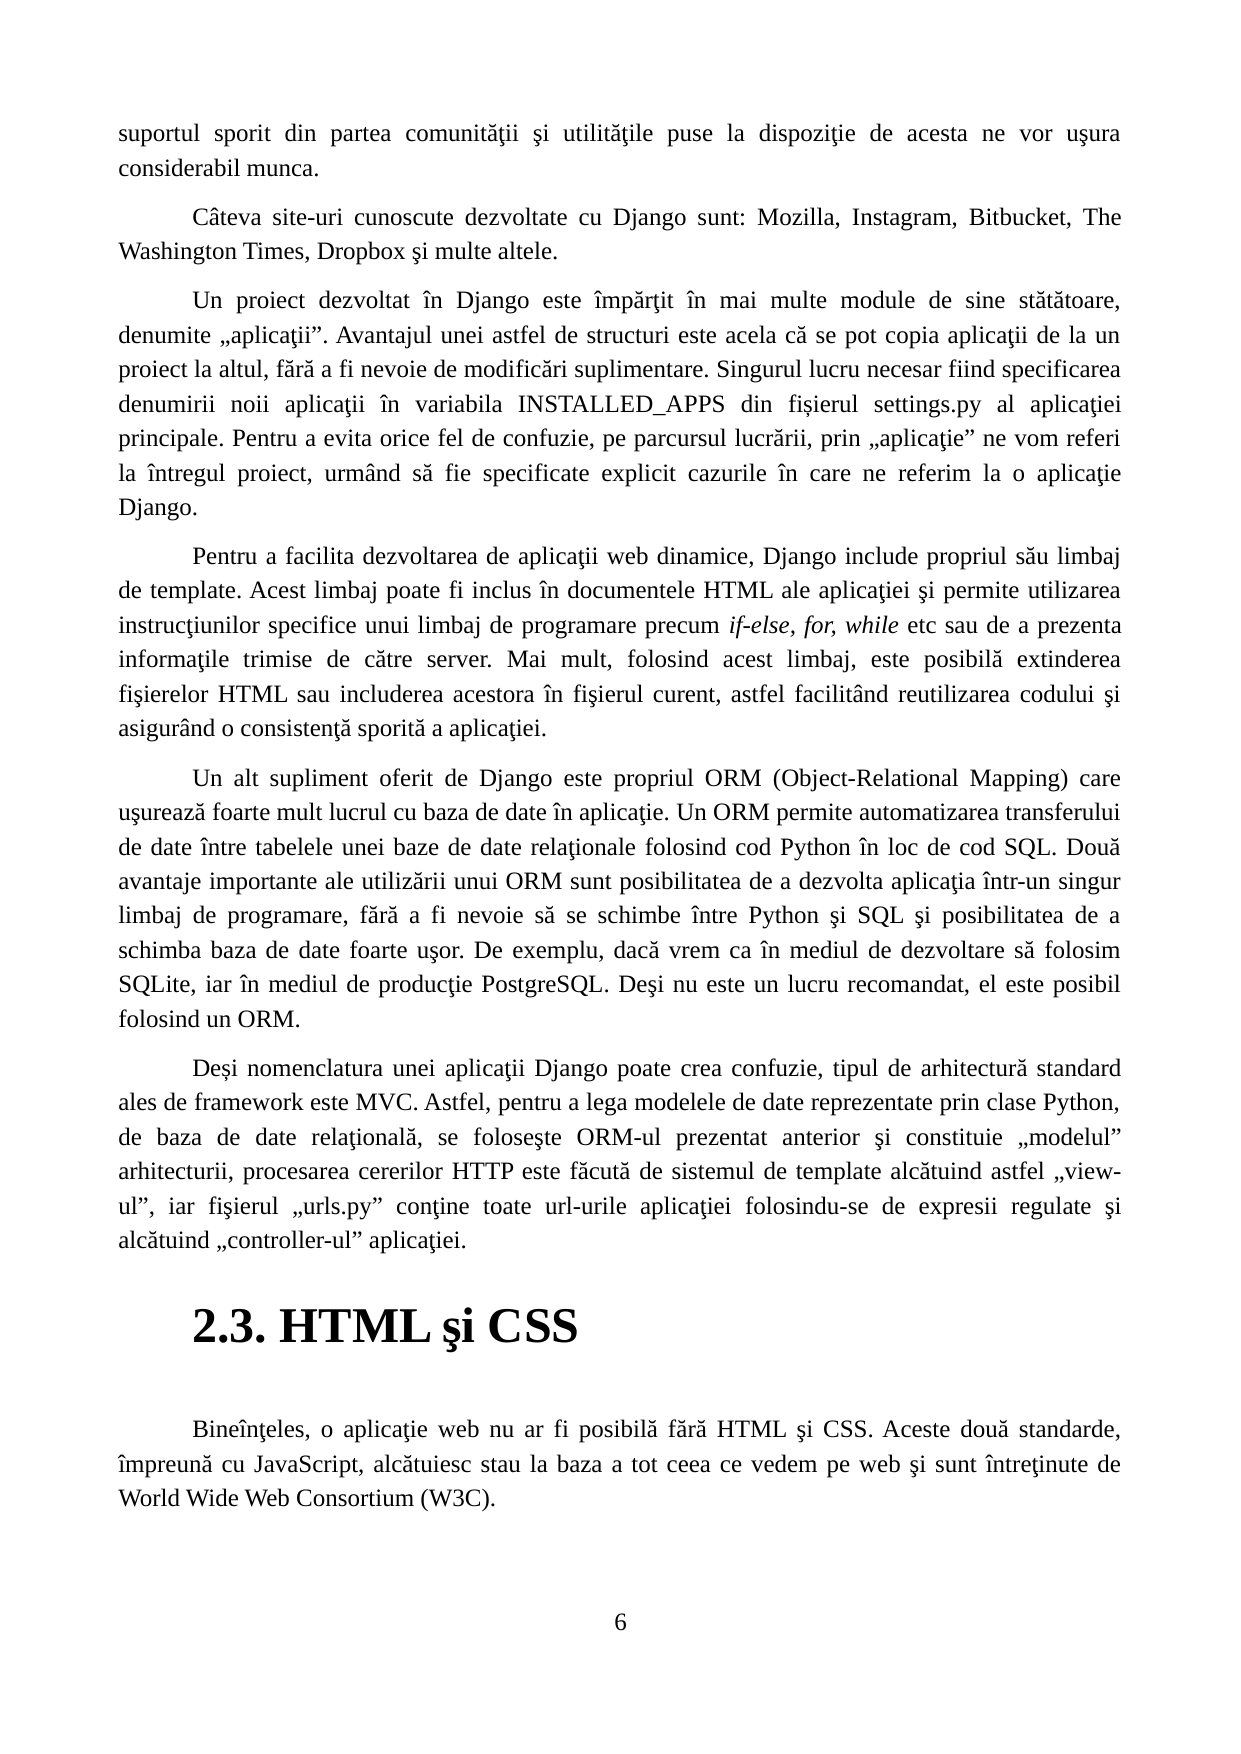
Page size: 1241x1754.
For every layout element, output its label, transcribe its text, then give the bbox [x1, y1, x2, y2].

text Pentru a facilita dezvoltarea de aplicaţii web dinamice, Django include propriul său limbaj de template. Acest limbaj poate fi inclus în documentele HTML ale aplicaţiei şi permite utilizarea instrucţiunilor specifice unui limbaj de programare precum if-else, for, while etc sau de a prezenta informaţile trimise de către server. Mai mult, folosind acest limbaj, este posibilă extinderea fişierelor HTML sau includerea acestora în fişierul curent, astfel facilitând reutilizarea codului şi asigurând o consistenţă sporită a aplicaţiei. [118, 541, 1122, 742]
text Deși nomenclatura unei aplicaţii Django poate crea confuzie, tipul de arhitectură standard ales de framework este MVC. Astfel, pentru a lega modelele de date reprezentate prin clase Python, de baza de date relaţională, se foloseşte ORM-ul prezentat anterior şi constituie „modelul” arhitecturii, procesarea cererilor HTTP este făcută de sistemul de template alcătuind astfel „view-ul”, iar fişierul „urls.py” conţine toate url-urile aplicaţiei folosindu-se de expresii regulate şi alcătuind „controller-ul” aplicaţiei. [118, 1053, 1122, 1254]
text Un proiect dezvoltat în Django este împărţit în mai multe module de sine stătătoare, denumite „aplicaţii”. Avantajul unei astfel de structuri este acela că se pot copia aplicaţii de la un proiect la altul, fără a fi nevoie de modificări suplimentare. Singurul lucru necesar fiind specificarea denumirii noii aplicaţii în variabila INSTALLED_APPS din fișierul settings.py al aplicaţiei principale. Pentru a evita orice fel de confuzie, pe parcursul lucrării, prin „aplicaţie” ne vom referi la întregul proiect, urmând să fie specificate explicit cazurile în care ne referim la o aplicaţie Django. [118, 285, 1122, 521]
text Un alt supliment oferit de Django este propriul ORM (Object-Relational Mapping) care uşurează foarte mult lucrul cu baza de date în aplicaţie. Un ORM permite automatizarea transferului de date între tabelele unei baze de date relaţionale folosind cod Python în loc de cod SQL. Două avantaje importante ale utilizării unui ORM sunt posibilitatea de a dezvolta aplicaţia într-un singur limbaj de programare, fără a fi nevoie să se schimbe între Python şi SQL şi posibilitatea de a schimba baza de date foarte uşor. De exemplu, dacă vrem ca în mediul de dezvoltare să folosim SQLite, iar în mediul de producţie PostgreSQL. Deşi nu este un lucru recomandat, el este posibil folosind un ORM. [118, 763, 1122, 1033]
text suportul sporit din partea comunităţii şi utilităţile puse la dispoziţie de acesta ne vor uşura considerabil munca. [118, 118, 1122, 181]
subtitle 2.3. HTML şi CSS [118, 1295, 1122, 1353]
text Bineînţeles, o aplicaţie web nu ar fi posibilă fără HTML şi CSS. Aceste două standarde, împreună cu JavaScript, alcătuiesc stau la baza a tot ceea ce vedem pe web şi sunt întreţinute de World Wide Web Consortium (W3C). [118, 1414, 1122, 1512]
text Câteva site-uri cunoscute dezvoltate cu Django sunt: Mozilla, Instagram, Bitbucket, The Washington Times, Dropbox şi multe altele. [118, 202, 1122, 265]
